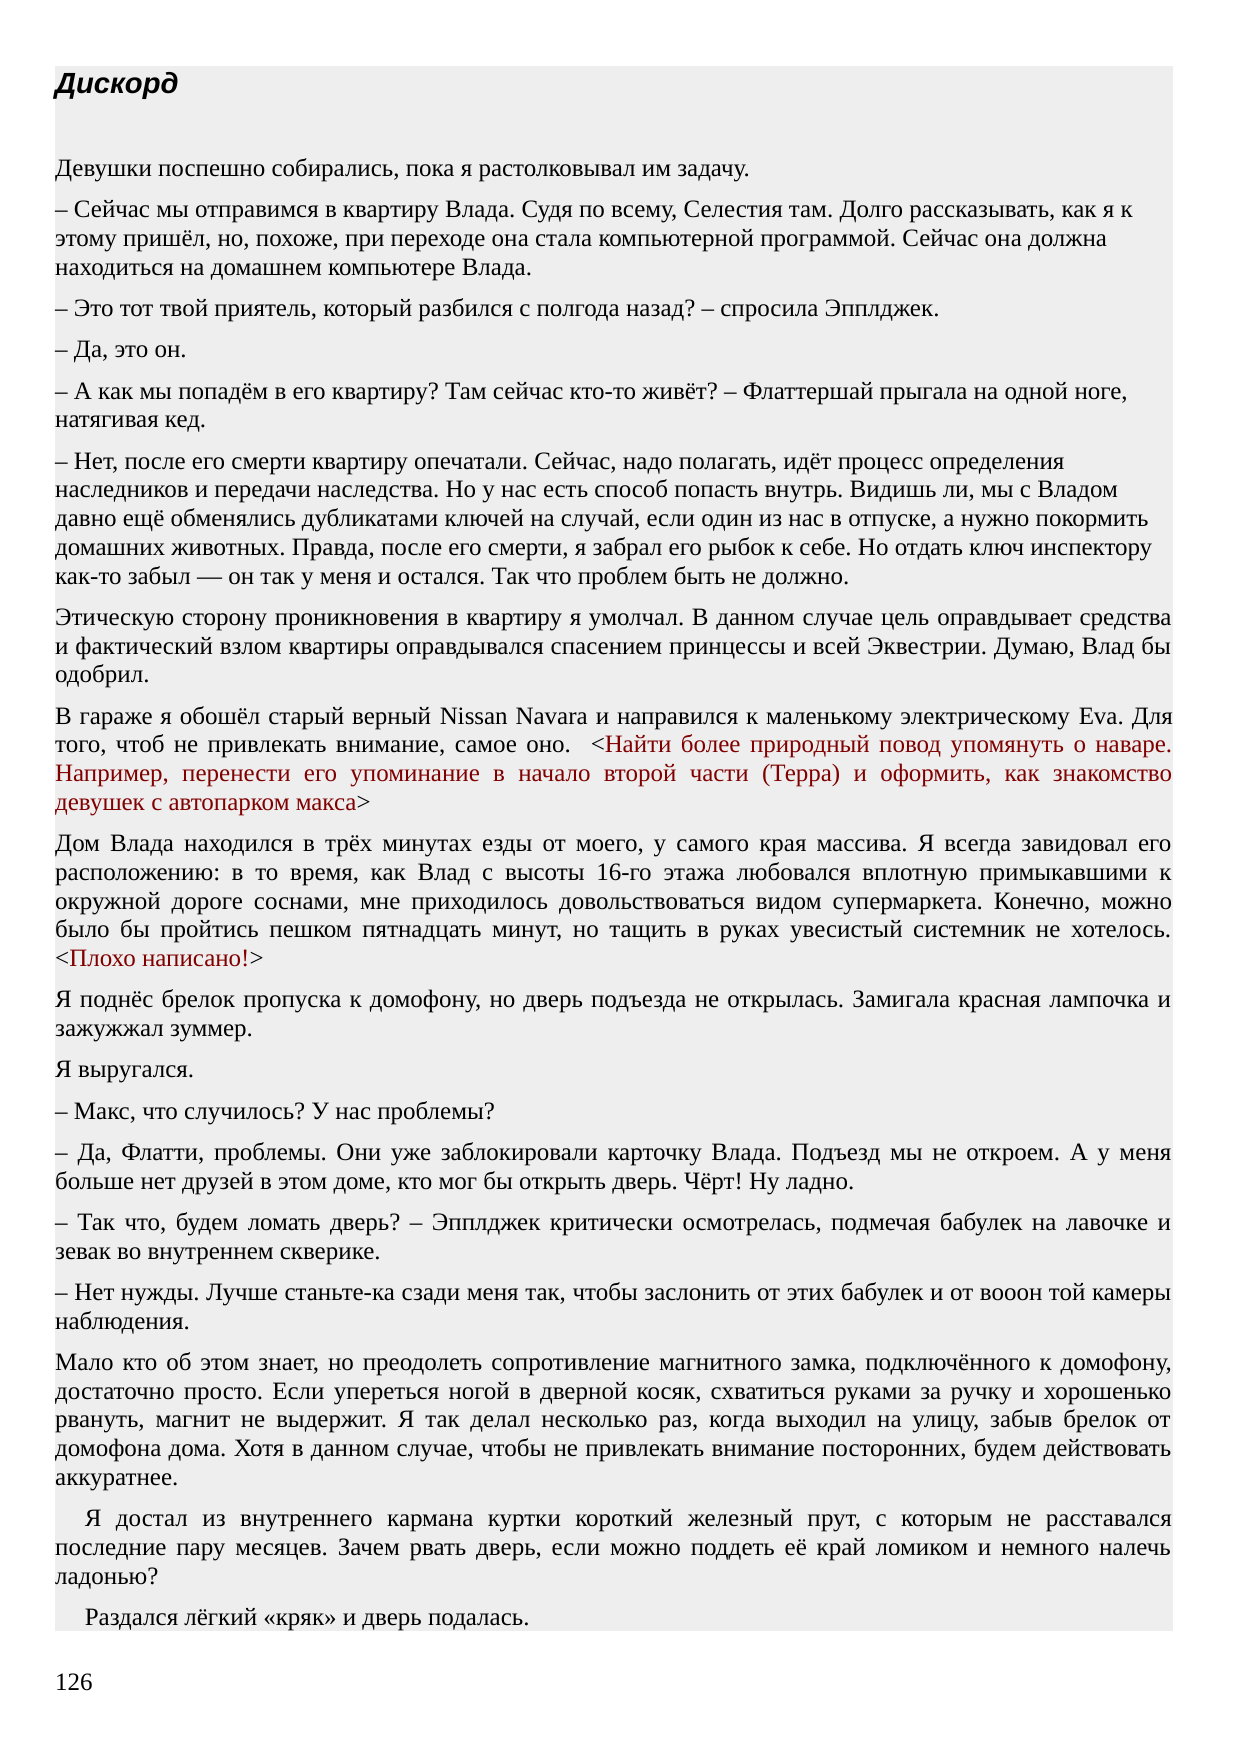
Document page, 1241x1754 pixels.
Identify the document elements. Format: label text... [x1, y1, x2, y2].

text – Так что, будем ломать дверь? – Эпплджек критически осмотрелась, подмечая бабулек на лавочке и зевак во внутреннем скверике. [55, 1207, 1173, 1264]
text – Макс, что случилось? У нас проблемы? [55, 1096, 1173, 1124]
text – Сейчас мы отправимся в квартиру Влада. Судя по всему, Селестия там. Долго рассказывать, как я к этому пришёл, но, похоже, при переходе она стала компьютерной программой. Сейчас она должна находиться на домашнем компьютере Влада. [55, 194, 1173, 281]
text Этическую сторону проникновения в квартиру я умолчал. В данном случае цель оправдывает средства и фактический взлом квартиры оправдывался спасением принцессы и всей Эквестрии. Думаю, Влад бы одобрил. [55, 602, 1173, 688]
text В гараже я обошёл старый верный Nissan Navara и направился к маленькому электрическому Eva. Для того, чтоб не привлекать внимание, самое оно. <Найти более природный повод упомянуть о наваре. Например, перенести его упоминание в начало второй части (Терра) и оформить, как знакомство девушек с автопарком макса> [55, 701, 1173, 816]
text – Это тот твой приятель, который разбился с полгода назад? – спросила Эпплджек. [55, 293, 1173, 322]
text – Нет нужды. Лучше станьте-ка сзади меня так, чтобы заслонить от этих бабулек и от вооон той камеры наблюдения. [55, 1277, 1173, 1334]
text – Да, Флатти, проблемы. Они уже заблокировали карточку Влада. Подъезд мы не откроем. А у меня больше нет друзей в этом доме, кто мог бы открыть дверь. Чёрт! Ну ладно. [55, 1137, 1173, 1194]
text – Нет, после его смерти квартиру опечатали. Сейчас, надо полагать, идёт процесс определения наследников и передачи наследства. Но у нас есть способ попасть внутрь. Видишь ли, мы с Владом давно ещё обменялись дубликатами ключей на случай, если один из нас в отпуске, а нужно покормить домашних животных. Правда, после его смерти, я забрал его рыбок к себе. Но отдать ключ инспектору как-то забыл — он так у меня и остался. Так что проблем быть не должно. [55, 446, 1173, 589]
text Раздался лёгкий «кряк» и дверь подалась. [55, 1602, 1173, 1631]
text Я достал из внутреннего кармана куртки короткий железный прут, с которым не расставался последние пару месяцев. Зачем рвать дверь, если можно поддеть её край ломиком и немного налечь ладонью? [55, 1503, 1173, 1589]
text – А как мы попадём в его квартиру? Там сейчас кто-то живёт? – Флаттершай прыгала на одной ноге, натягивая кед. [55, 376, 1173, 433]
list Мало кто об этом знает, но преодолеть сопротивление магнитного замка, подключённого к домофону, достаточно просто. Если упереться ногой в дверной косяк, схватиться руками за ручку и хорошенько рвануть, магнит не выдержит. Я так делал несколько раз, когда выходил на улицу, забыв брелок от домофона дома. Хотя в данном случае, чтобы не привлекать внимание посторонних, будем действовать аккуратнее. [55, 1347, 1173, 1491]
text Дом Влада находился в трёх минутах езды от моего, у самого края массива. Я всегда завидовал его расположению: в то время, как Влад с высоты 16-го этажа любовался вплотную примыкавшими к окружной дороге соснами, мне приходилось довольствоваться видом супермаркета. Конечно, можно было бы пройтись пешком пятнадцать минут, но тащить в руках увесистый системник не хотелось. <Плохо написано!> [55, 828, 1173, 972]
text Девушки поспешно собирались, пока я растолковывал им задачу. [55, 153, 1173, 182]
text Я поднёс брелок пропуска к домофону, но дверь подъезда не открылась. Замигала красная лампочка и зажужжал зуммер. [55, 984, 1173, 1042]
text Я выругался. [55, 1054, 1173, 1083]
text – Да, это он. [55, 334, 1173, 363]
subtitle Дискорд [55, 66, 1173, 99]
